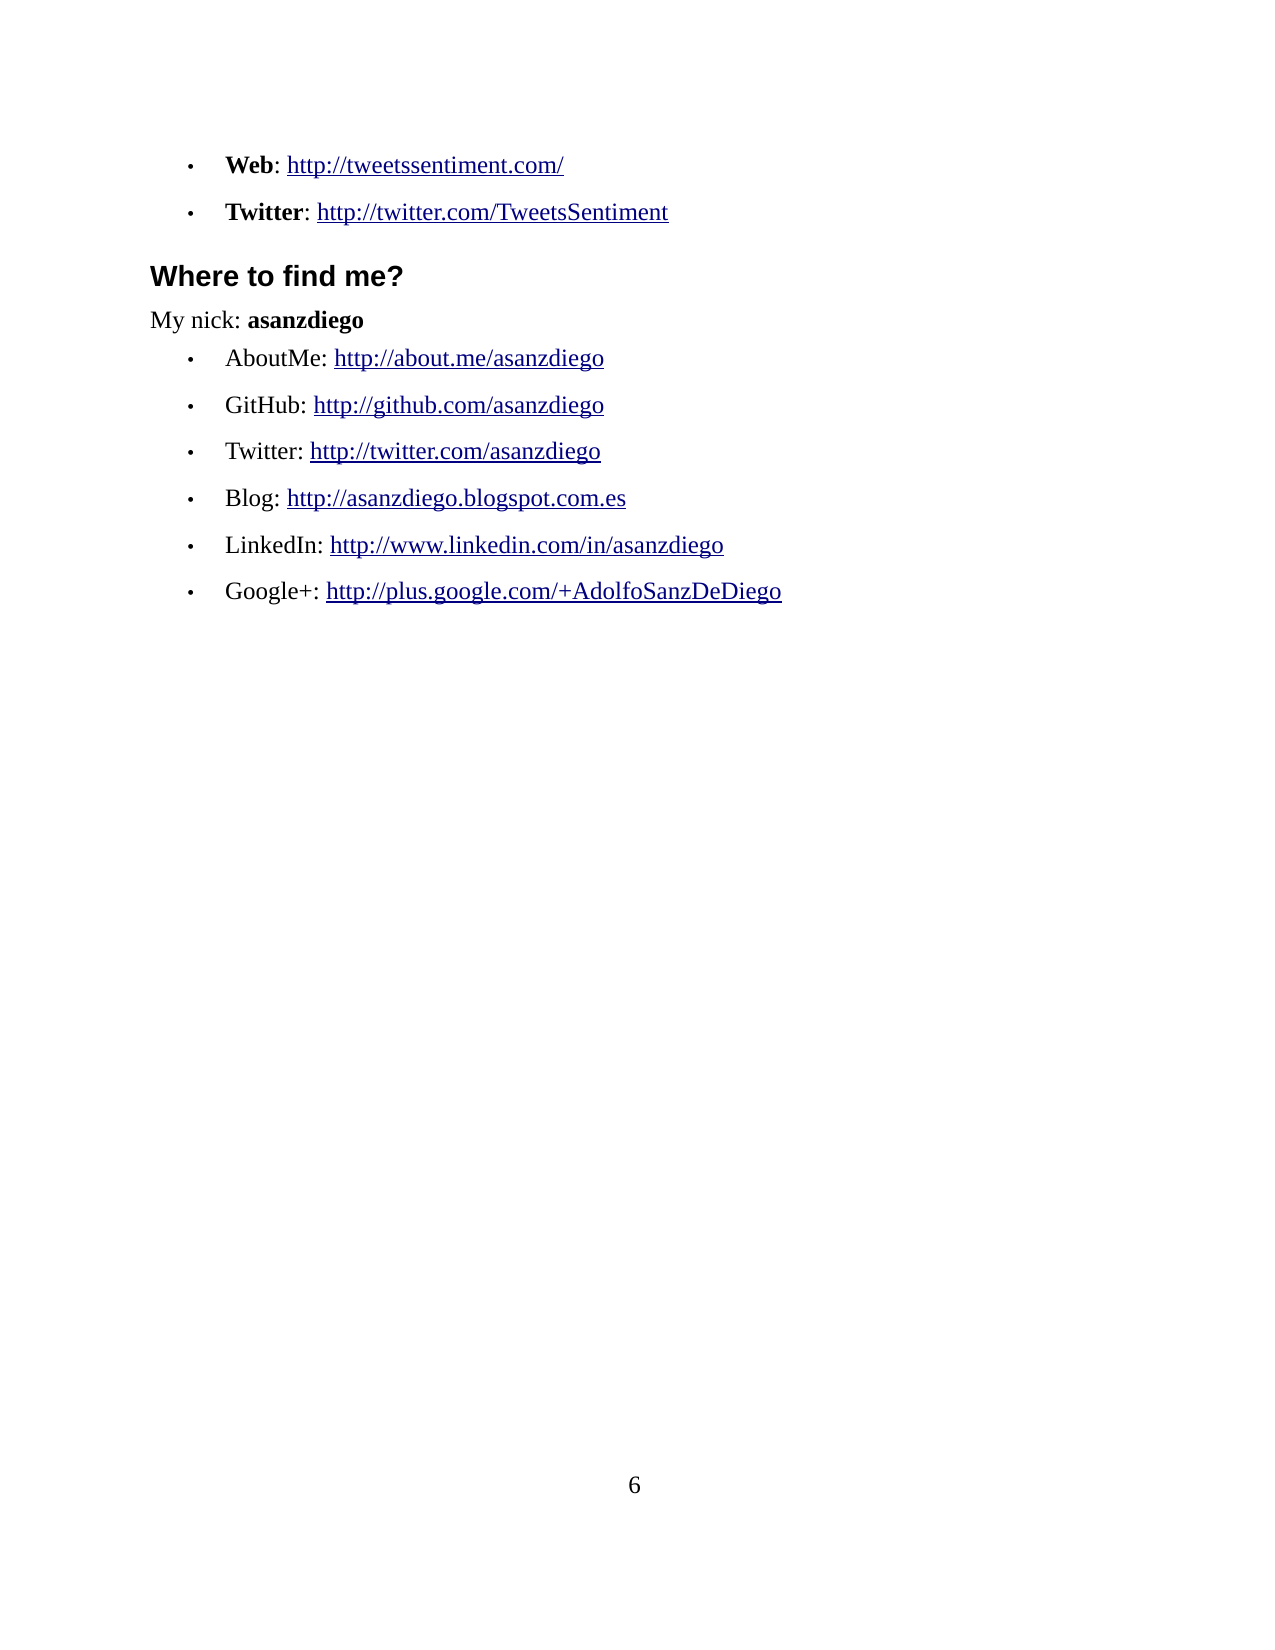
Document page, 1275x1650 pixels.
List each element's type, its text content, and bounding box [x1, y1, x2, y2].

subtitle Where to find me? [150, 259, 1125, 293]
text My nick: asanzdiego [150, 305, 1125, 334]
list Blog: http://asanzdiego.blogspot.com.es [187, 483, 1125, 512]
list Twitter: http://twitter.com/TweetsSentiment [187, 197, 1125, 225]
list Web: http://tweetssentiment.com/ [187, 150, 1125, 179]
list AboutMe: http://about.me/asanzdiego [187, 343, 1125, 372]
list Google+: http://plus.google.com/+AdolfoSanzDeDiego [187, 576, 1125, 605]
list Twitter: http://twitter.com/asanzdiego [187, 436, 1125, 465]
list LinkedIn: http://www.linkedin.com/in/asanzdiego [187, 530, 1125, 558]
list GitHub: http://github.com/asanzdiego [187, 390, 1125, 418]
